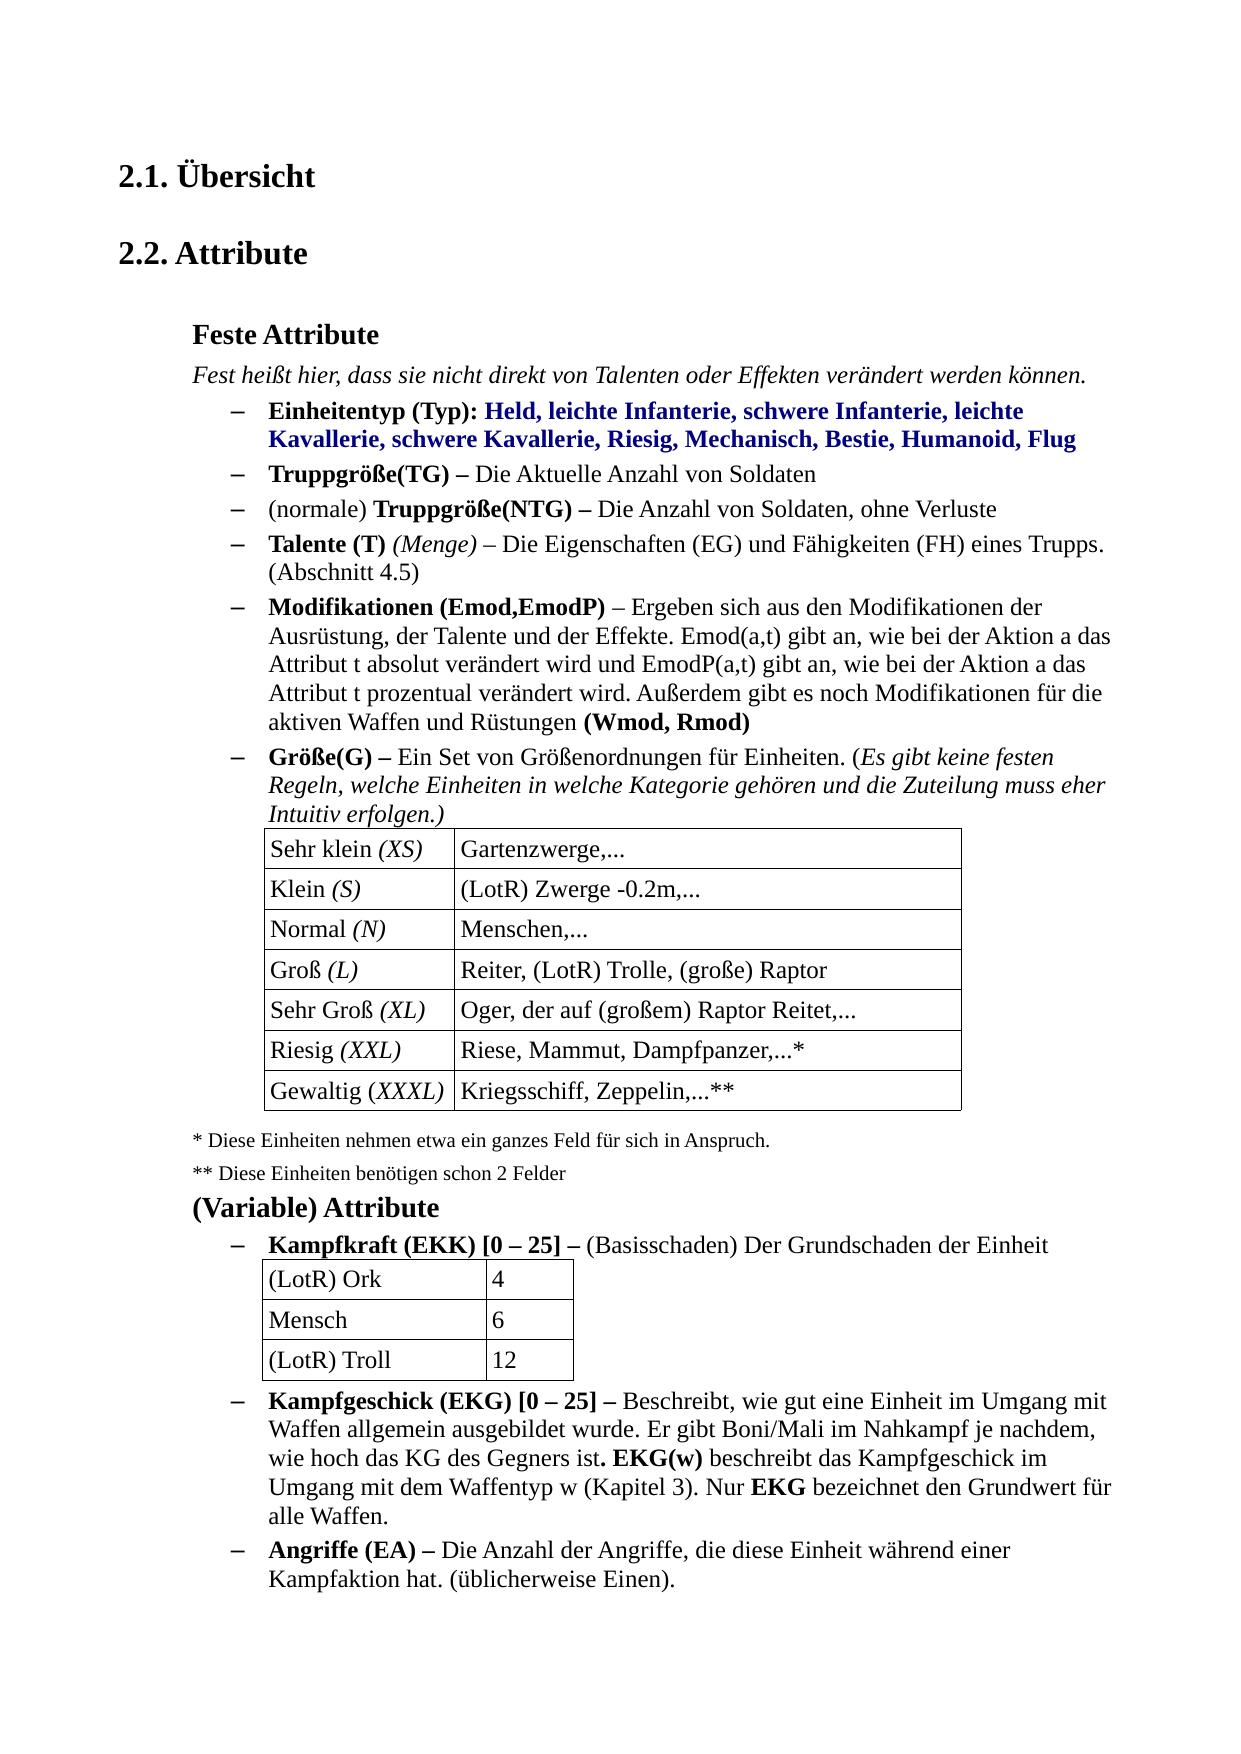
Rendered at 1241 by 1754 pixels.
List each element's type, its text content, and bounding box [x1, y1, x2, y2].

text Fest heißt hier, dass sie nicht direkt von Talenten oder Effekten verändert werden können. [118, 356, 1122, 390]
table_cell Gewaltig (XXXL) [265, 1071, 454, 1110]
table_cell Sehr Groß (XL) [265, 990, 454, 1029]
table_cell Oger, der auf (großem) Raptor Reitet,... [455, 990, 961, 1029]
table_header Gartenzwerge,... [455, 829, 961, 868]
list Talente (T) (Menge) – Die Eigenschaften (EG) und Fähigkeiten (FH) eines Trupps. (Abschnitt 4.5) [231, 529, 1122, 586]
table_header (LotR) Ork [263, 1260, 486, 1299]
list Angriffe (EA) – Die Anzahl der Angriffe, die diese Einheit während einer Kampfaktion hat. (üblicherweise Einen). [231, 1535, 1122, 1593]
table_cell (LotR) Zwerge -0.2m,... [455, 869, 961, 909]
list Truppgröße(TG) – Die Aktuelle Anzahl von Soldaten [231, 459, 1122, 488]
table_cell Menschen,... [455, 910, 961, 949]
list (normale) Truppgröße(NTG) – Die Anzahl von Soldaten, ohne Verluste [231, 494, 1122, 523]
table_cell Groß (L) [265, 950, 454, 989]
list Kampfkraft (EKK) [0 – 25] – (Basisschaden) Der Grundschaden der Einheit [231, 1230, 1122, 1259]
list Modifikationen (Emod,EmodP) – Ergeben sich aus den Modifikationen der Ausrüstung, der Talente und der Effekte. Emod(a,t) gibt an, wie bei der Aktion a das Attribut t absolut verändert wird und EmodP(a,t) gibt an, wie bei der Aktion a das Attribut t prozentual verändert wird. Außerdem gibt es noch Modifikationen für die aktiven Waffen und Rüstungen (Wmod, Rmod) [231, 592, 1122, 736]
table_cell Riesig (XXL) [265, 1031, 454, 1070]
list Größe(G) – Ein Set von Größenordnungen für Einheiten. (Es gibt keine festen Regeln, welche Einheiten in welche Kategorie gehören und die Zuteilung muss eher Intuitiv erfolgen.) [231, 742, 1122, 828]
text 2.2. Attribute [118, 233, 1122, 271]
table_header Sehr klein (XS) [265, 829, 454, 868]
table_cell 6 [487, 1300, 573, 1339]
table_cell 12 [487, 1340, 573, 1380]
table_cell Reiter, (LotR) Trolle, (große) Raptor [455, 950, 961, 989]
table_cell Kriegsschiff, Zeppelin,...** [455, 1071, 961, 1110]
table_header 4 [487, 1260, 573, 1299]
table_cell Riese, Mammut, Dampfpanzer,...* [455, 1031, 961, 1070]
table_cell Normal (N) [265, 910, 454, 949]
text Feste Attribute [118, 317, 1122, 350]
table_cell (LotR) Troll [263, 1340, 486, 1380]
text 2.1. Übersicht [118, 156, 1122, 195]
list Einheitentyp (Typ): Held, leichte Infanterie, schwere Infanterie, leichte Kavallerie, schwere Kavallerie, Riesig, Mechanisch, Bestie, Humanoid, Flug [231, 396, 1122, 453]
table_cell Mensch [263, 1300, 486, 1339]
text * Diese Einheiten nehmen etwa ein ganzes Feld für sich in Anspruch. [118, 1116, 1122, 1154]
text ** Diese Einheiten benötigen schon 2 Felder [118, 1161, 1122, 1184]
text (Variable) Attribute [118, 1191, 1122, 1224]
list Kampfgeschick (EKG) [0 – 25] – Beschreibt, wie gut eine Einheit im Umgang mit Waffen allgemein ausgebildet wurde. Er gibt Boni/Mali im Nahkampf je nachdem, wie hoch das KG des Gegners ist. EKG(w) beschreibt das Kampfgeschick im Umgang mit dem Waffentyp w (Kapitel 3). Nur EKG bezeichnet den Grundwert für alle Waffen. [231, 1386, 1122, 1529]
table_cell Klein (S) [265, 869, 454, 909]
